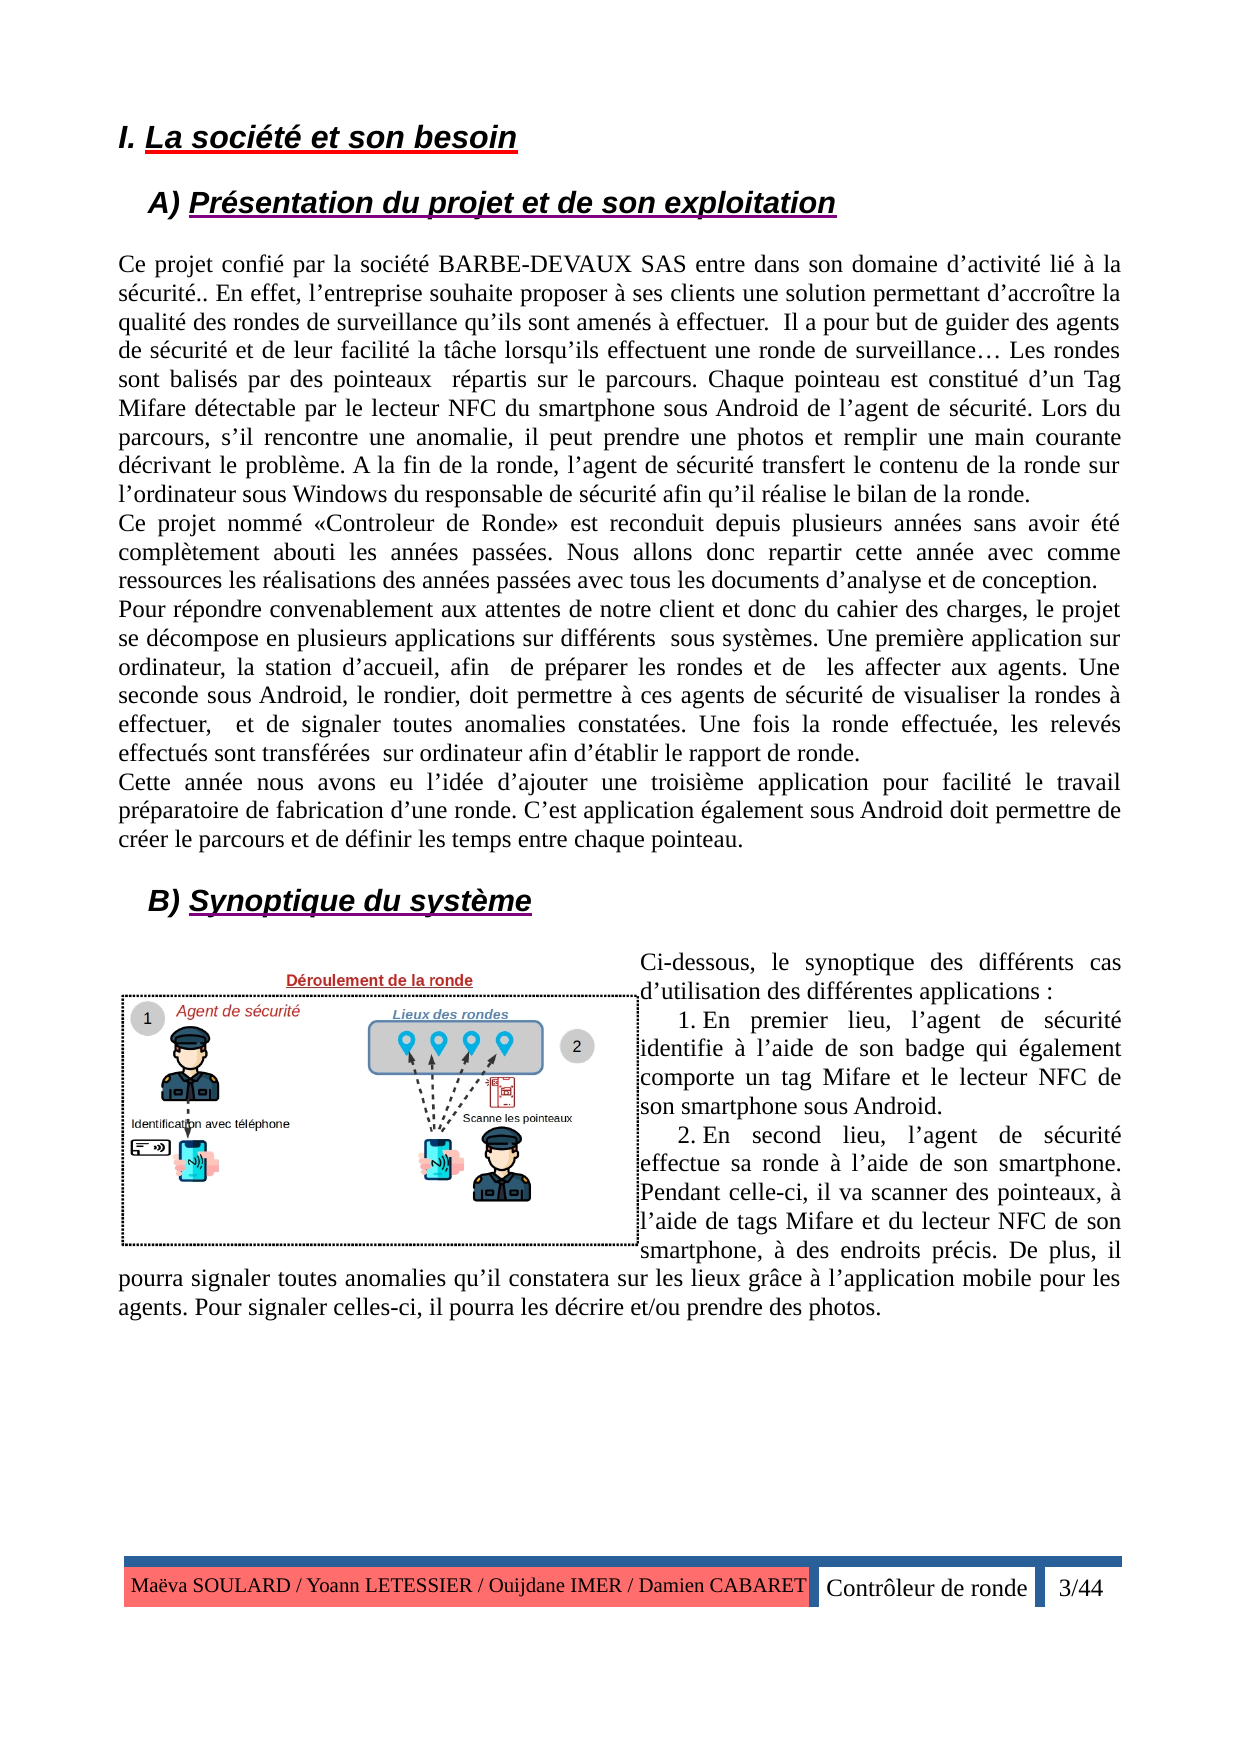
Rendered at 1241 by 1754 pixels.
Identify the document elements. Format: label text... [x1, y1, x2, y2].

list En premier lieu, l’agent de sécurité identifie à l’aide de son badge qui également comporte un tag Mifare et le lecteur NFC de son smartphone sous Android. [118, 1005, 1122, 1120]
subtitle Présentation du projet et de son exploitation [118, 184, 1122, 220]
subtitle Synoptique du système [118, 882, 1122, 918]
picture [117, 969, 190, 1037]
text Pour répondre convenablement aux attentes de notre client et donc du cahier des charges, le projet se décompose en plusieurs applications sur différents sous systèmes. Une première application sur ordinateur, la station d’accueil, afin de préparer les rondes et de les affecter aux agents. Une seconde sous Android, le rondier, doit permettre à ces agents de sécurité de visualiser la rondes à effectuer, et de signaler toutes anomalies constatées. Une fois la ronde effectuée, les relevés effectués sont transférées sur ordinateur afin d’établir le rapport de ronde. [118, 594, 1122, 767]
text Ce projet nommé «Controleur de Ronde» est reconduit depuis plusieurs années sans avoir été complètement abouti les années passées. Nous allons donc repartir cette année avec comme ressources les réalisations des années passées avec tous les documents d’analyse et de conception. [118, 508, 1122, 594]
subtitle La société et son besoin [118, 118, 1122, 155]
text Cette année nous avons eu l’idée d’ajouter une troisième application pour facilité le travail préparatoire de fabrication d’une ronde. C’est application également sous Android doit permettre de créer le parcours et de définir les temps entre chaque pointeau. [118, 767, 1122, 853]
list En second lieu, l’agent de sécurité effectue sa ronde à l’aide de son smartphone. Pendant celle-ci, il va scanner des pointeaux, à l’aide de tags Mifare et du lecteur NFC de son smartphone, à des endroits précis. De plus, il pourra signaler toutes anomalies qu’il constatera sur les lieux grâce à l’application mobile pour les agents. Pour signaler celles-ci, il pourra les décrire et/ou prendre des photos. [118, 1120, 1122, 1321]
text Ce projet confié par la société BARBE-DEVAUX SAS entre dans son domaine d’activité lié à la sécurité.. En effet, l’entreprise souhaite proposer à ses clients une solution permettant d’accroître la qualité des rondes de surveillance qu’ils sont amenés à effectuer. Il a pour but de guider des agents de sécurité et de leur facilité la tâche lorsqu’ils effectuent une ronde de surveillance… Les rondes sont balisés par des pointeaux répartis sur le parcours. Chaque pointeau est constitué d’un Tag Mifare détectable par le lecteur NFC du smartphone sous Android de l’agent de sécurité. Lors du parcours, s’il rencontre une anomalie, il peut prendre une photos et remplir une main courante décrivant le problème. A la fin de la ronde, l’agent de sécurité transfert le contenu de la ronde sur l’ordinateur sous Windows du responsable de sécurité afin qu’il réalise le bilan de la ronde. [118, 249, 1122, 508]
text Ci-dessous, le synoptique des différents cas d’utilisation des différentes applications : [118, 947, 1122, 1005]
